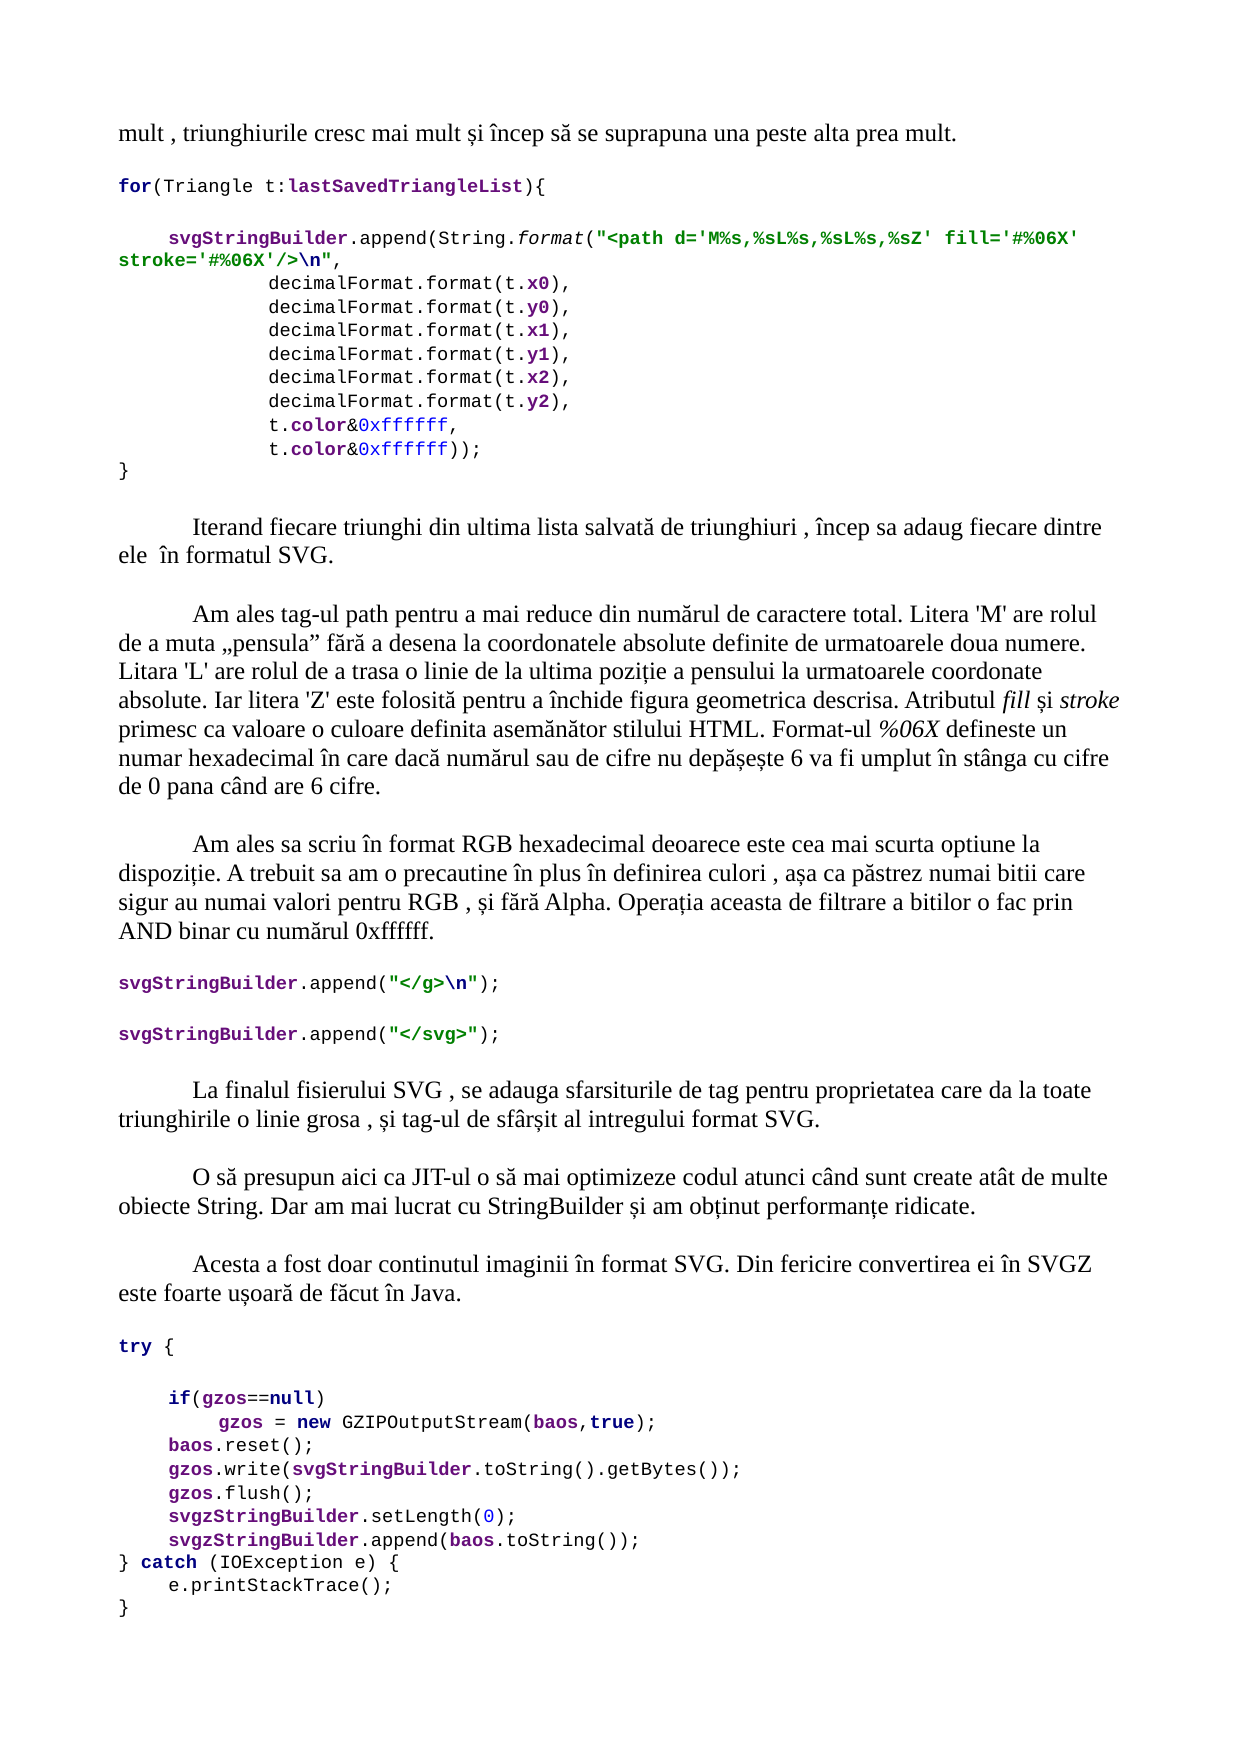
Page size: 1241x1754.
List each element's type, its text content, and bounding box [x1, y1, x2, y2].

text Am ales sa scriu în format RGB hexadecimal deoarece este cea mai scurta optiune la dispoziție. A trebuit sa am o precautine în plus în definirea culori , așa ca păstrez numai bitii care sigur au numai valori pentru RGB , și fără Alpha. Operația aceasta de filtrare a bitilor o fac prin AND binar cu numărul 0xffffff. [118, 829, 1122, 944]
text decimalFormat.format(t.y2), [118, 390, 1122, 414]
text for(Triangle t:lastSavedTriangleList){ [118, 176, 1122, 198]
text t.color&0xffffff, [118, 414, 1122, 437]
text Am ales tag-ul path pentru a mai reduce din numărul de caractere total. Litera 'M' are rolul de a muta „pensula” fără a desena la coordonatele absolute definite de urmatoarele doua numere. Litara 'L' are rolul de a trasa o linie de la ultima poziție a pensului la urmatoarele coordonate absolute. Iar litera 'Z' este folosită pentru a închide figura geometrica descrisa. Atributul fill și stroke primesc ca valoare o culoare definita asemănător stilului HTML. Format-ul %06X defineste un numar hexadecimal în care dacă numărul sau de cifre nu depășește 6 va fi umplut în stânga cu cifre de 0 pana când are 6 cifre. [118, 599, 1122, 800]
text svgzStringBuilder.append(baos.toString()); [118, 1529, 1122, 1553]
text e.printStackTrace(); [118, 1574, 1122, 1598]
text t.color&0xffffff)); [118, 437, 1122, 461]
text La finalul fisierului SVG , se adauga sfarsiturile de tag pentru proprietatea care da la toate triunghirile o linie grosa , și tag-ul de sfârșit al intregului format SVG. [118, 1076, 1122, 1133]
text Acesta a fost doar continutul imaginii în format SVG. Din fericire convertirea ei în SVGZ este foarte ușoară de făcut în Java. [118, 1249, 1122, 1307]
text try { [118, 1336, 1122, 1358]
text svgStringBuilder.append("</svg>"); [118, 1025, 1122, 1046]
text decimalFormat.format(t.x1), [118, 319, 1122, 343]
text mult , triunghiurile cresc mai mult și încep să se suprapuna una peste alta prea mult. [118, 118, 1122, 147]
text decimalFormat.format(t.y0), [118, 296, 1122, 319]
text svgStringBuilder.append(String.format("<path d='M%s,%sL%s,%sL%s,%sZ' fill='#%06X' stroke='#%06X'/>\n", [118, 227, 1122, 272]
text decimalFormat.format(t.x0), [118, 272, 1122, 296]
text decimalFormat.format(t.x2), [118, 367, 1122, 390]
text } catch (IOException e) { [118, 1553, 1122, 1574]
text if(gzos==null) [118, 1387, 1122, 1411]
text gzos.write(svgStringBuilder.toString().getBytes()); [118, 1458, 1122, 1482]
text Iterand fiecare triunghi din ultima lista salvată de triunghiuri , încep sa adaug fiecare dintre ele în formatul SVG. [118, 512, 1122, 569]
text baos.reset(); [118, 1434, 1122, 1458]
text svgStringBuilder.append("</g>\n"); [118, 974, 1122, 995]
text } [118, 1598, 1122, 1619]
text decimalFormat.format(t.y1), [118, 343, 1122, 367]
text O să presupun aici ca JIT-ul o să mai optimizeze codul atunci când sunt create atât de multe obiecte String. Dar am mai lucrat cu StringBuilder și am obținut performanțe ridicate. [118, 1162, 1122, 1220]
text svgzStringBuilder.setLength(0); [118, 1505, 1122, 1529]
text gzos = new GZIPOutputStream(baos,true); [118, 1411, 1122, 1434]
text } [118, 461, 1122, 482]
text gzos.flush(); [118, 1482, 1122, 1505]
